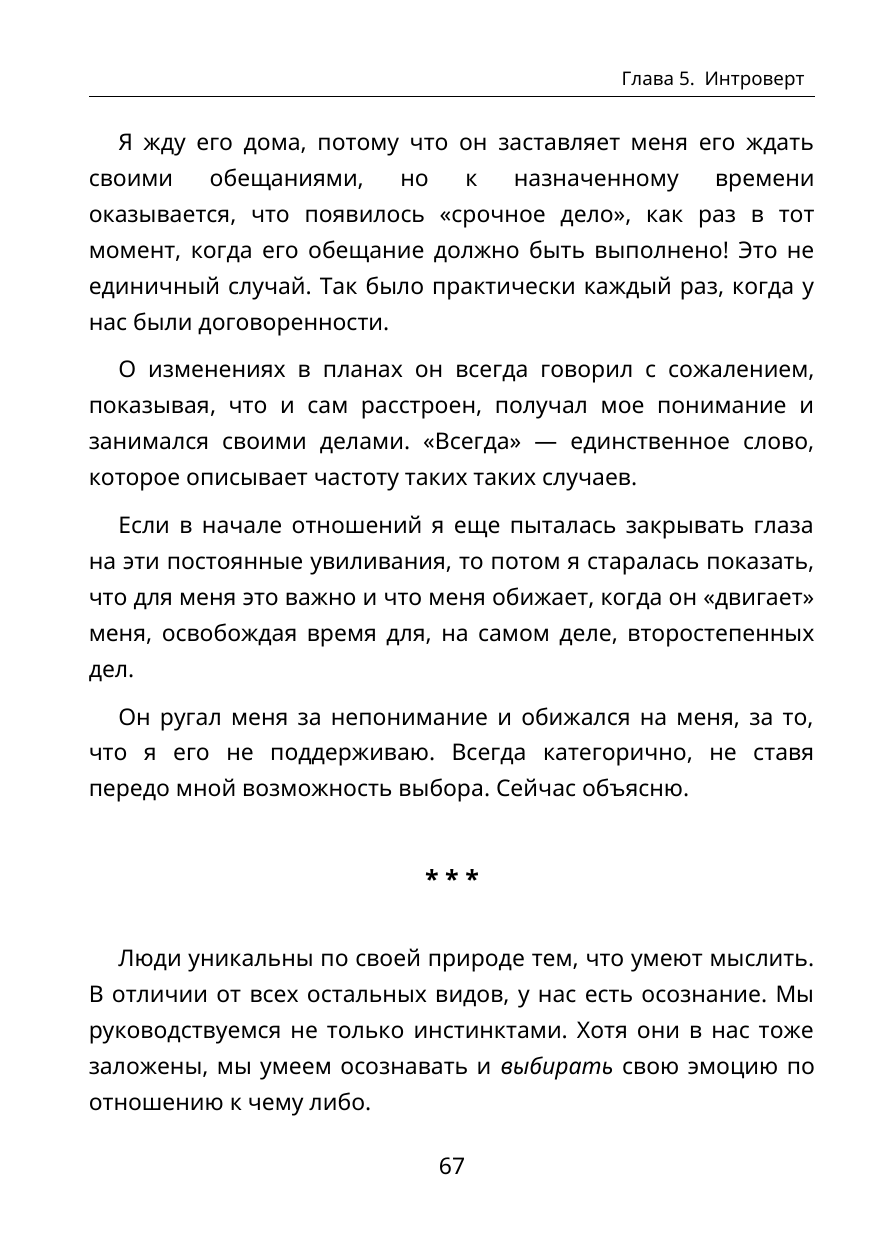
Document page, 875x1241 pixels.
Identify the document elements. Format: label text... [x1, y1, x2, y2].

text Он ругал меня за непонимание и обижался на меня, за то, что я его не поддерживаю. Всегда категорично, не ставя передо мной возможность выбора. Сейчас объясню. [88, 700, 815, 803]
subtitle * * * [88, 861, 815, 895]
text Люди уникальны по своей природе тем, что умеют мыслить. В отличии от всех остальных видов, у нас есть осознание. Мы руководствуемся не только инстинктами. Хотя они в нас тоже заложены, мы умеем осознавать и выбирать свою эмоцию по отношению к чему либо. [88, 942, 815, 1117]
text Я жду его дома, потому что он заставляет меня его ждать своими обещаниями, но к назначенному времени оказывается, что появилось «срочное дело», как раз в тот момент, когда его обещание должно быть выполнено! Это не единичный случай. Так было практически каждый раз, когда у нас были договоренности. [88, 126, 815, 337]
text Если в начале отношений я еще пыталась закрывать глаза на эти постоянные увиливания, то потом я старалась показать, что для меня это важно и что меня обижает, когда он «двигает» меня, освобождая время для, на самом деле, второстепенных дел. [88, 509, 815, 684]
text О изменениях в планах он всегда говорил с сожалением, показывая, что и сам расстроен, получал мое понимание и занимался своими делами. «Всегда» — единственное слово, которое описывает частоту таких таких случаев. [88, 353, 815, 492]
